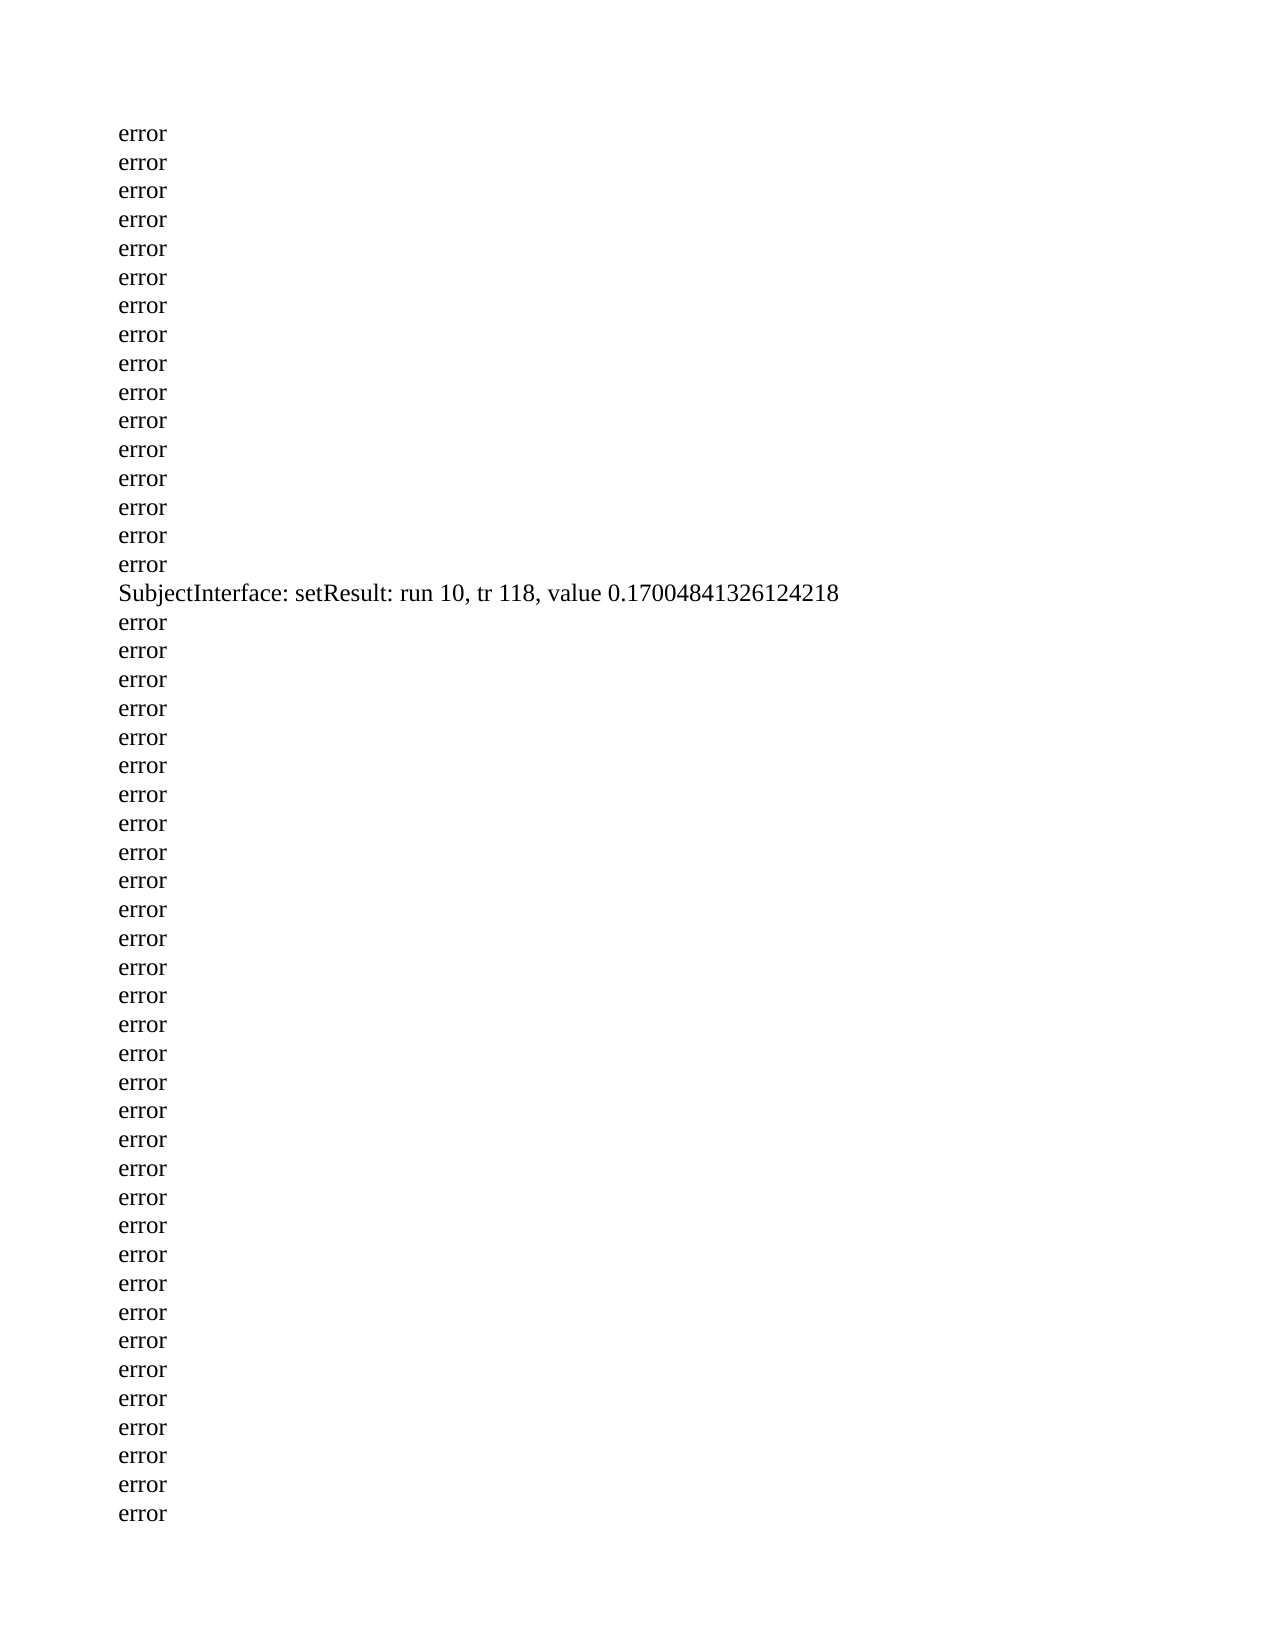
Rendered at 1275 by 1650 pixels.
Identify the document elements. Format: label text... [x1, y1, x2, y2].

text error [118, 319, 1157, 348]
text error [118, 1067, 1157, 1096]
text error [118, 176, 1157, 204]
text error [118, 348, 1157, 377]
text error [118, 1354, 1157, 1383]
text error [118, 1096, 1157, 1124]
text error [118, 521, 1157, 549]
text error [118, 1124, 1157, 1153]
text error [118, 722, 1157, 751]
text error [118, 291, 1157, 319]
text error [118, 1441, 1157, 1469]
text error [118, 118, 1157, 147]
text error [118, 463, 1157, 492]
text error [118, 492, 1157, 521]
text error [118, 664, 1157, 693]
text error [118, 1211, 1157, 1239]
text error [118, 1326, 1157, 1354]
text error [118, 952, 1157, 981]
text error [118, 549, 1157, 578]
text error [118, 808, 1157, 837]
text error [118, 1498, 1157, 1527]
text error [118, 377, 1157, 406]
text error [118, 1412, 1157, 1441]
text error [118, 693, 1157, 722]
text error [118, 751, 1157, 779]
text error [118, 981, 1157, 1009]
text error [118, 147, 1157, 176]
text error [118, 262, 1157, 291]
text error [118, 1009, 1157, 1038]
text error [118, 1153, 1157, 1182]
text error [118, 1268, 1157, 1297]
text error [118, 866, 1157, 894]
text error [118, 607, 1157, 636]
text error [118, 434, 1157, 463]
text SubjectInterface: setResult: run 10, tr 118, value 0.17004841326124218 [118, 578, 1157, 607]
text error [118, 894, 1157, 923]
text error [118, 1182, 1157, 1211]
text error [118, 1038, 1157, 1067]
text error [118, 779, 1157, 808]
text error [118, 1383, 1157, 1412]
text error [118, 233, 1157, 262]
text error [118, 1469, 1157, 1498]
text error [118, 636, 1157, 664]
text error [118, 204, 1157, 233]
text error [118, 923, 1157, 952]
text error [118, 1239, 1157, 1268]
text error [118, 406, 1157, 434]
text error [118, 1297, 1157, 1326]
text error [118, 837, 1157, 866]
